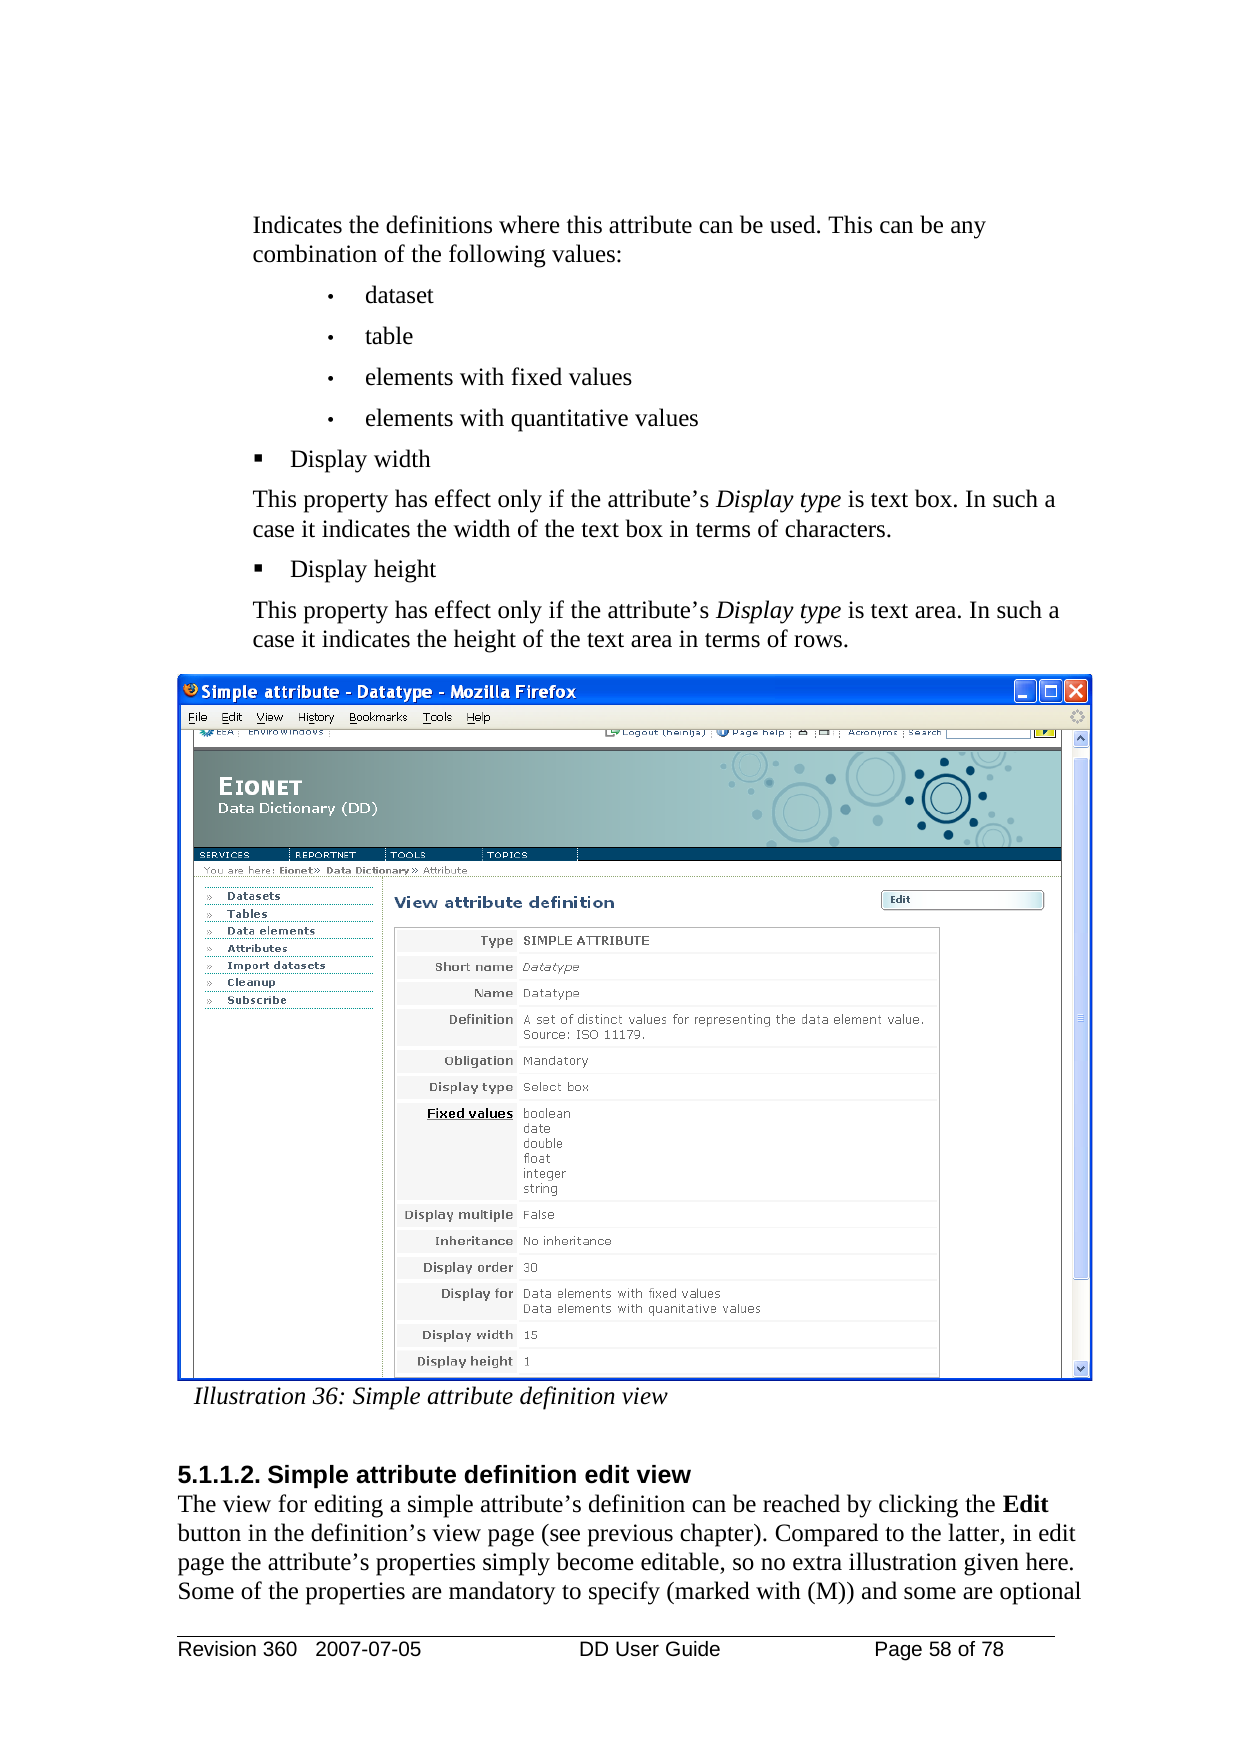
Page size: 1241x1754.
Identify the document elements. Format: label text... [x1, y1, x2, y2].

text Indicates the definitions where this attribute can be used. This can be any combination of the following values: [252, 210, 1092, 268]
list elements with quantitative values [327, 403, 1092, 432]
list Display width [252, 443, 1092, 473]
list Display height [252, 554, 1092, 583]
subtitle Simple attribute definition edit view [177, 1460, 1092, 1489]
text This property has effect only if the attribute’s Display type is text area. In such a case it indicates the height of the text area in terms of rows. [252, 595, 1092, 653]
picture [177, 674, 1093, 1381]
text Illustration 36: Simple attribute definition view [194, 1381, 1076, 1410]
list dataset [327, 280, 1092, 309]
list elements with fixed values [327, 362, 1092, 391]
list table [327, 321, 1092, 350]
text The view for editing a simple attribute’s definition can be reached by clicking the Edit button in the definition’s view page (see previous chapter). Compared to the latter, in edit page the attribute’s properties simply become editable, so no extra illustration given here. Some of the properties are mandatory to specify (marked with (M)) and some are optional [177, 1489, 1092, 1605]
text This property has effect only if the attribute’s Display type is text box. In such a case it indicates the width of the text box in terms of characters. [252, 484, 1092, 542]
